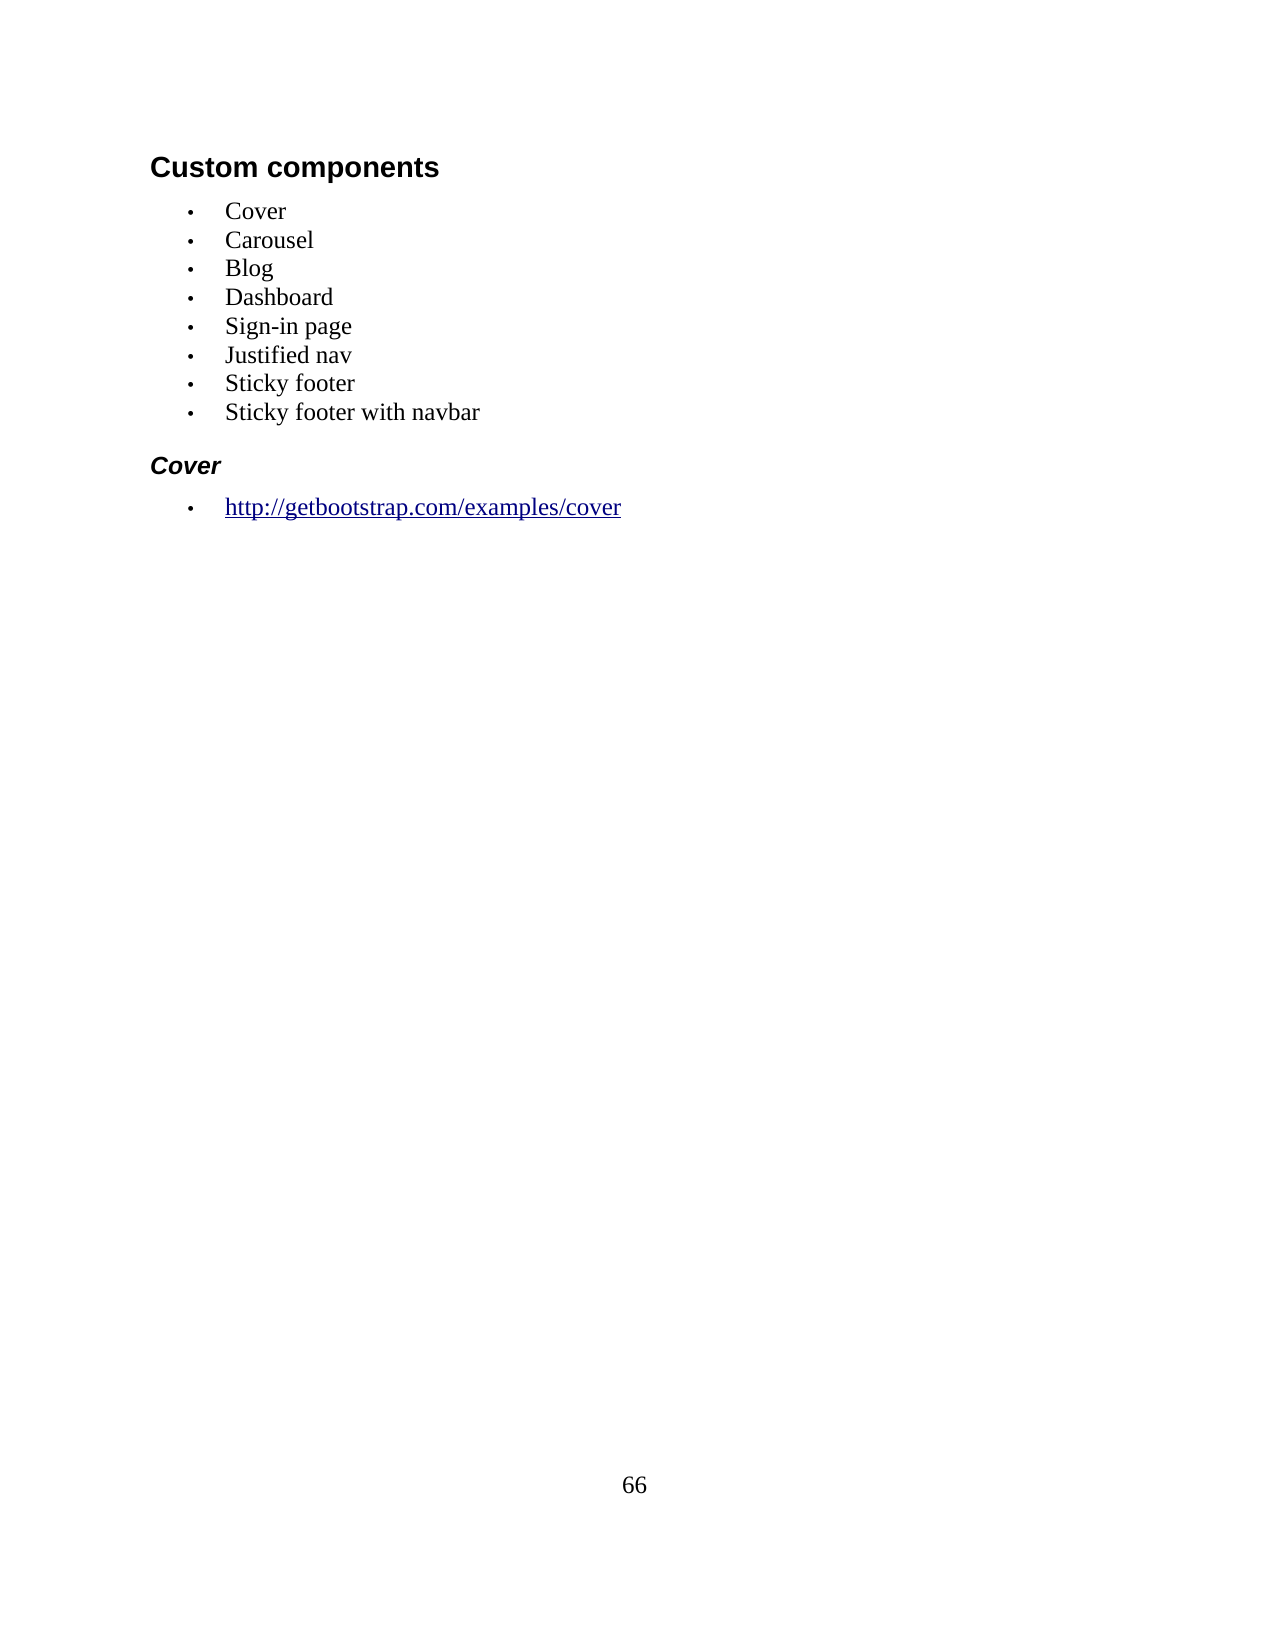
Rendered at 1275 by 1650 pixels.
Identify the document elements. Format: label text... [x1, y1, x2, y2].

list Sticky footer with navbar [187, 397, 1125, 426]
list Dashboard [187, 282, 1125, 311]
list http://getbootstrap.com/examples/cover [187, 492, 1125, 521]
subtitle Cover [150, 451, 1125, 479]
list Carousel [187, 225, 1125, 253]
list Blog [187, 253, 1125, 282]
list Sign-in page [187, 311, 1125, 340]
subtitle Custom components [150, 150, 1125, 183]
list Cover [187, 196, 1125, 225]
list Justified nav [187, 340, 1125, 368]
list Sticky footer [187, 368, 1125, 397]
